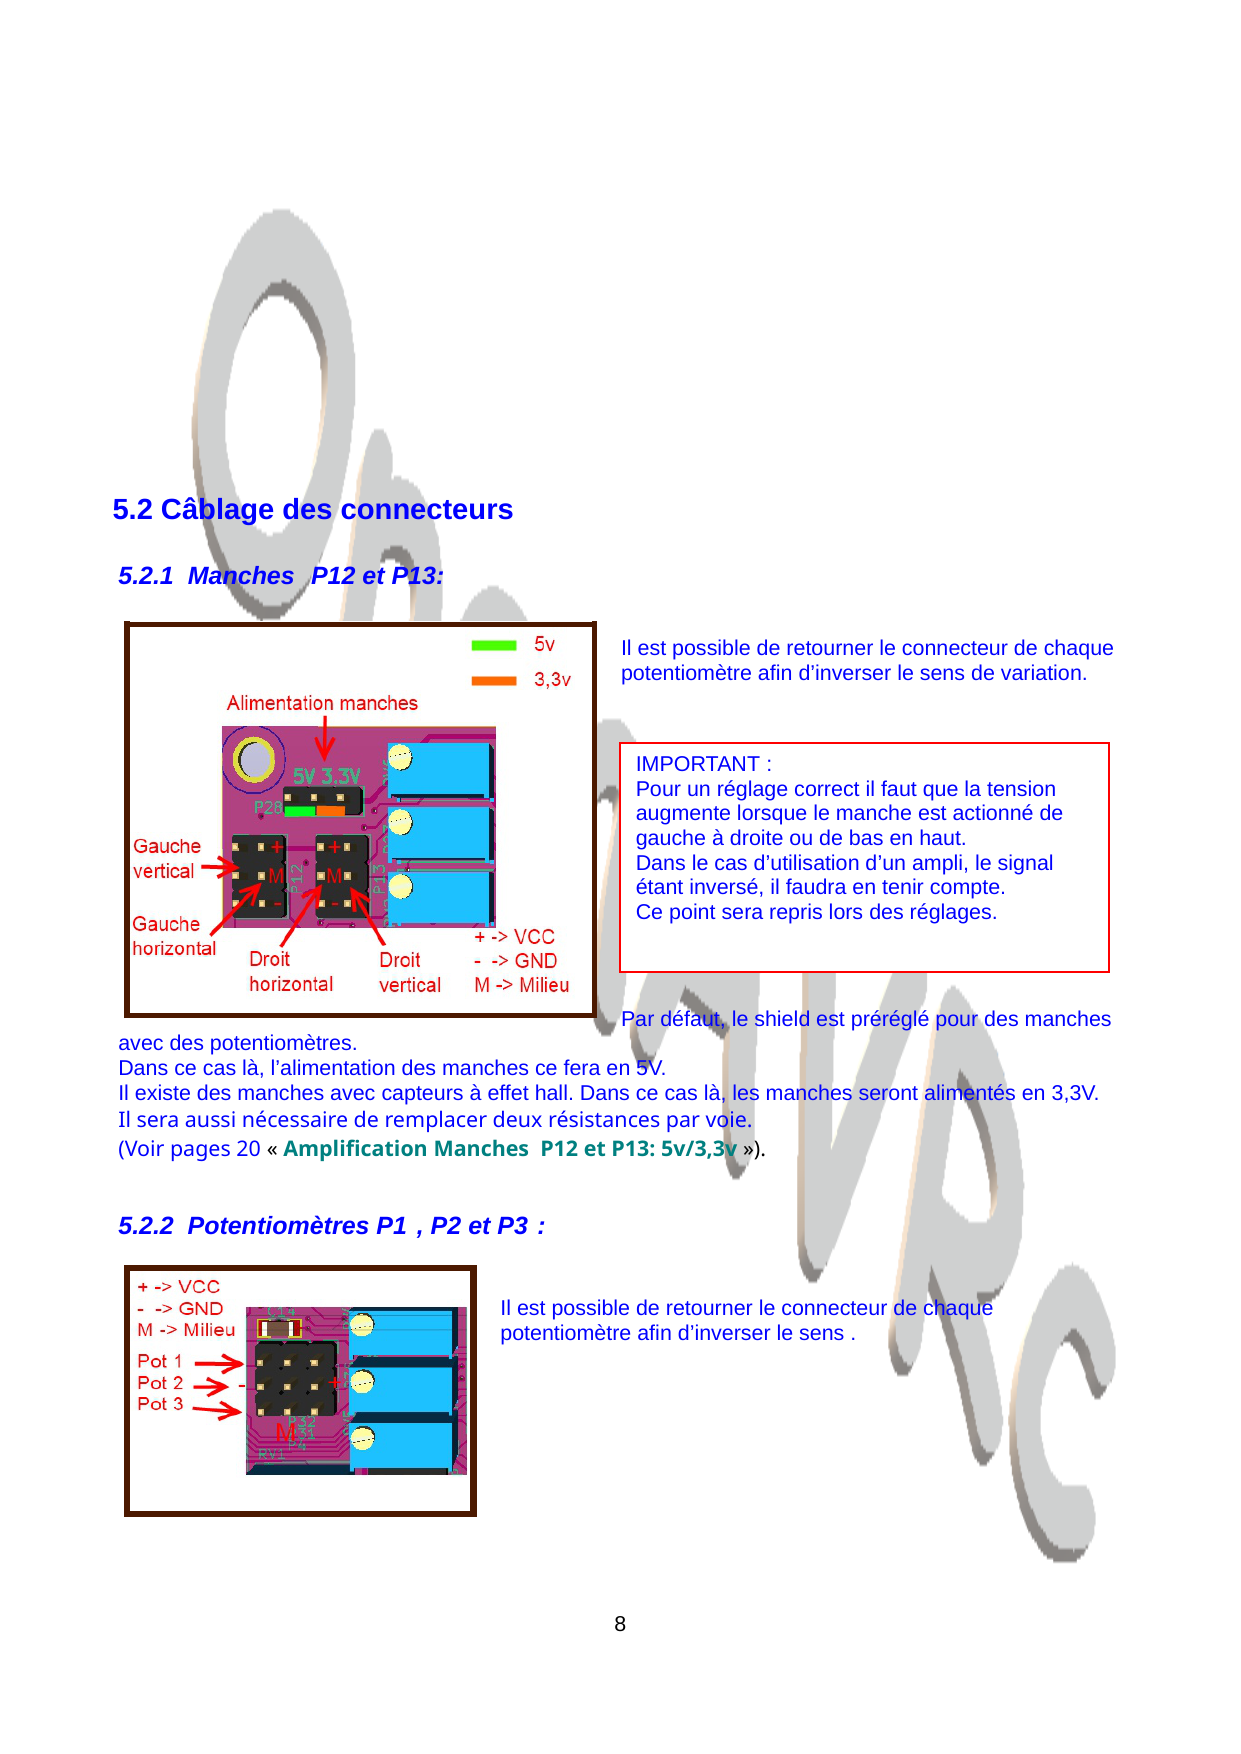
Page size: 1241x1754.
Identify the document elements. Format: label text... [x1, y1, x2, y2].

text IMPORTANT : [636, 751, 1093, 776]
text Dans le cas d’utilisation d’un ampli, le signal étant inversé, il faudra en tenir compte. [636, 850, 1093, 899]
picture [118, 590, 1122, 635]
subtitle 5.2 Câblage des connecteurs [112, 492, 1122, 526]
text (Voir pages 20 « Amplification Manches P12 et P13: 5v/3,3v »). [118, 1134, 1122, 1163]
picture [118, 1163, 1122, 1211]
text Il est possible de retourner le connecteur de chaque potentiomètre afin d’inverser le sens de variation. [597, 635, 1122, 685]
text Pour un réglage correct il faut que la tension augmente lorsque le manche est actionné de gauche à droite ou de bas en haut. [636, 776, 1093, 850]
picture [118, 1239, 1122, 1295]
subtitle 5.2.1 Manches P12 et P13: [118, 561, 1122, 590]
picture [118, 526, 1122, 561]
picture [118, 685, 124, 1006]
picture [118, 1345, 1122, 1636]
text Par défaut, le shield est préréglé pour des manches avec des potentiomètres. [118, 1006, 1122, 1055]
text Il existe des manches avec capteurs à effet hall. Dans ce cas là, les manches seront alimentés en 3,3V. [118, 1080, 1122, 1104]
text Il est possible de retourner le connecteur de chaque potentiomètre afin d’inverser le sens . [477, 1295, 1122, 1345]
text Dans ce cas là, l’alimentation des manches ce fera en 5V. [118, 1055, 1122, 1080]
picture [597, 685, 1122, 1006]
text Il sera aussi nécessaire de remplacer deux résistances par voie. [118, 1104, 1122, 1134]
subtitle 5.2.2 Potentiomètres P1 , P2 et P3 : [118, 1211, 1122, 1239]
picture [118, 118, 1122, 492]
text Ce point sera repris lors des réglages. [636, 899, 1093, 924]
